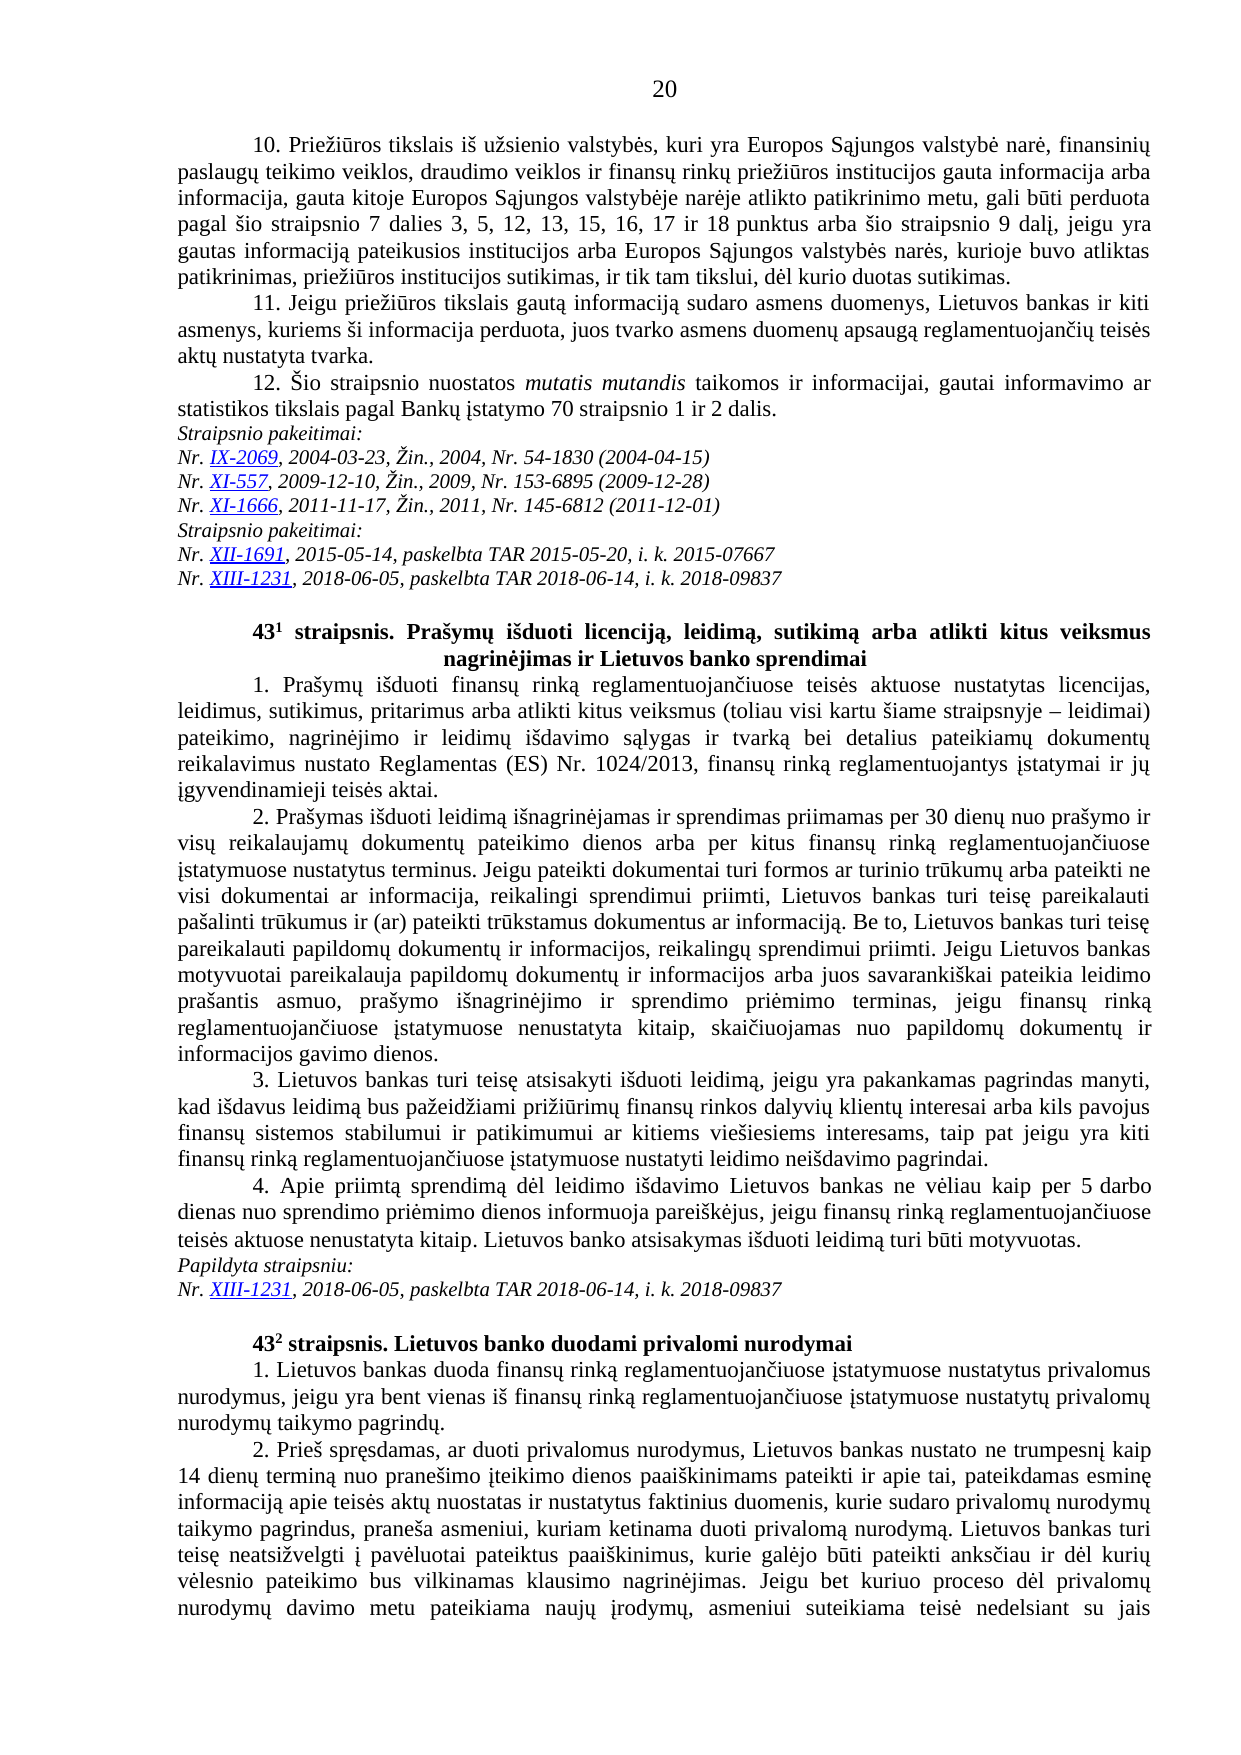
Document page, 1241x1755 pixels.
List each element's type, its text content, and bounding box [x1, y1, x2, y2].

text Nr. IX-2069, 2004-03-23, Žin., 2004, Nr. 54-1830 (2004-04-15) [177, 445, 1152, 469]
text 2. Prieš spręsdamas, ar duoti privalomus nurodymus, Lietuvos bankas nustato ne trumpesnį kaip 14 dienų terminą nuo pranešimo įteikimo dienos paaiškinimams pateikti ir apie tai, pateikdamas esminę informaciją apie teisės aktų nuostatas ir nustatytus faktinius duomenis, kurie sudaro privalomų nurodymų taikymo pagrindus, praneša asmeniui, kuriam ketinama duoti privalomą nurodymą. Lietuvos bankas turi teisę neatsižvelgti į pavėluotai pateiktus paaiškinimus, kurie galėjo būti pateikti anksčiau ir dėl kurių vėlesnio pateikimo bus vilkinamas klausimo nagrinėjimas. Jeigu bet kuriuo proceso dėl privalomų nurodymų davimo metu pateikiama naujų įrodymų, asmeniui suteikiama teisė nedelsiant su jais [177, 1436, 1152, 1620]
text Nr. XI-557, 2009-12-10, Žin., 2009, Nr. 153-6895 (2009-12-28) [177, 469, 1152, 493]
text Nr. XII-1691, 2015-05-14, paskelbta TAR 2015-05-20, i. k. 2015-07667 [177, 542, 1152, 566]
text 12. Šio straipsnio nuostatos mutatis mutandis taikomos ir informacijai, gautai informavimo ar statistikos tikslais pagal Bankų įstatymo 70 straipsnio 1 ir 2 dalis. [177, 368, 1152, 421]
text 4. Apie priimtą sprendimą dėl leidimo išdavimo Lietuvos bankas ne vėliau kaip per 5 darbo dienas nuo sprendimo priėmimo dienos informuoja pareiškėjus, jeigu finansų rinką reglamentuojančiuose teisės aktuose nenustatyta kitaip. Lietuvos banko atsisakymas išduoti leidimą turi būti motyvuotas. [177, 1172, 1152, 1253]
text 432 straipsnis. Lietuvos banko duodami privalomi nurodymai [177, 1330, 1152, 1357]
text 1. Lietuvos bankas duoda finansų rinką reglamentuojančiuose įstatymuose nustatytus privalomus nurodymus, jeigu yra bent vienas iš finansų rinką reglamentuojančiuose įstatymuose nustatytų privalomų nurodymų taikymo pagrindų. [177, 1357, 1152, 1436]
text Nr. XIII-1231, 2018-06-05, paskelbta TAR 2018-06-14, i. k. 2018-09837 [177, 566, 1152, 590]
text 431 straipsnis. Prašymų išduoti licenciją, leidimą, sutikimą arba atlikti kitus veiksmus nagrinėjimas ir Lietuvos banko sprendimai [252, 618, 1152, 671]
text Papildyta straipsniu: [177, 1253, 1152, 1277]
text 2. Prašymas išduoti leidimą išnagrinėjamas ir sprendimas priimamas per 30 dienų nuo prašymo ir visų reikalaujamų dokumentų pateikimo dienos arba per kitus finansų rinką reglamentuojančiuose įstatymuose nustatytus terminus. Jeigu pateikti dokumentai turi formos ar turinio trūkumų arba pateikti ne visi dokumentai ar informacija, reikalingi sprendimui priimti, Lietuvos bankas turi teisę pareikalauti pašalinti trūkumus ir (ar) pateikti trūkstamus dokumentus ar informaciją. Be to, Lietuvos bankas turi teisę pareikalauti papildomų dokumentų ir informacijos, reikalingų sprendimui priimti. Jeigu Lietuvos bankas motyvuotai pareikalauja papildomų dokumentų ir informacijos arba juos savarankiškai pateikia leidimo prašantis asmuo, prašymo išnagrinėjimo ir sprendimo priėmimo terminas, jeigu finansų rinką reglamentuojančiuose įstatymuose nenustatyta kitaip, skaičiuojamas nuo papildomų dokumentų ir informacijos gavimo dienos. [177, 803, 1152, 1066]
text Nr. XI-1666, 2011-11-17, Žin., 2011, Nr. 145-6812 (2011-12-01) [177, 493, 1152, 517]
text Straipsnio pakeitimai: [177, 517, 1152, 542]
text 10. Priežiūros tikslais iš užsienio valstybės, kuri yra Europos Sąjungos valstybė narė, finansinių paslaugų teikimo veiklos, draudimo veiklos ir finansų rinkų priežiūros institucijos gauta informacija arba informacija, gauta kitoje Europos Sąjungos valstybėje narėje atlikto patikrinimo metu, gali būti perduota pagal šio straipsnio 7 dalies 3, 5, 12, 13, 15, 16, 17 ir 18 punktus arba šio straipsnio 9 dalį, jeigu yra gautas informaciją pateikusios institucijos arba Europos Sąjungos valstybės narės, kurioje buvo atliktas patikrinimas, priežiūros institucijos sutikimas, ir tik tam tikslui, dėl kurio duotas sutikimas. [177, 131, 1152, 289]
text Straipsnio pakeitimai: [177, 421, 1152, 445]
text 1. Prašymų išduoti finansų rinką reglamentuojančiuose teisės aktuose nustatytas licencijas, leidimus, sutikimus, pritarimus arba atlikti kitus veiksmus (toliau visi kartu šiame straipsnyje – leidimai) pateikimo, nagrinėjimo ir leidimų išdavimo sąlygas ir tvarką bei detalius pateikiamų dokumentų reikalavimus nustato Reglamentas (ES) Nr. 1024/2013, finansų rinką reglamentuojantys įstatymai ir jų įgyvendinamieji teisės aktai. [177, 671, 1152, 803]
text 11. Jeigu priežiūros tikslais gautą informaciją sudaro asmens duomenys, Lietuvos bankas ir kiti asmenys, kuriems ši informacija perduota, juos tvarko asmens duomenų apsaugą reglamentuojančių teisės aktų nustatyta tvarka. [177, 289, 1152, 368]
text 3. Lietuvos bankas turi teisę atsisakyti išduoti leidimą, jeigu yra pakankamas pagrindas manyti, kad išdavus leidimą bus pažeidžiami prižiūrimų finansų rinkos dalyvių klientų interesai arba kils pavojus finansų sistemos stabilumui ir patikimumui ar kitiems viešiesiems interesams, taip pat jeigu yra kiti finansų rinką reglamentuojančiuose įstatymuose nustatyti leidimo neišdavimo pagrindai. [177, 1066, 1152, 1172]
text Nr. XIII-1231, 2018-06-05, paskelbta TAR 2018-06-14, i. k. 2018-09837 [177, 1277, 1152, 1301]
